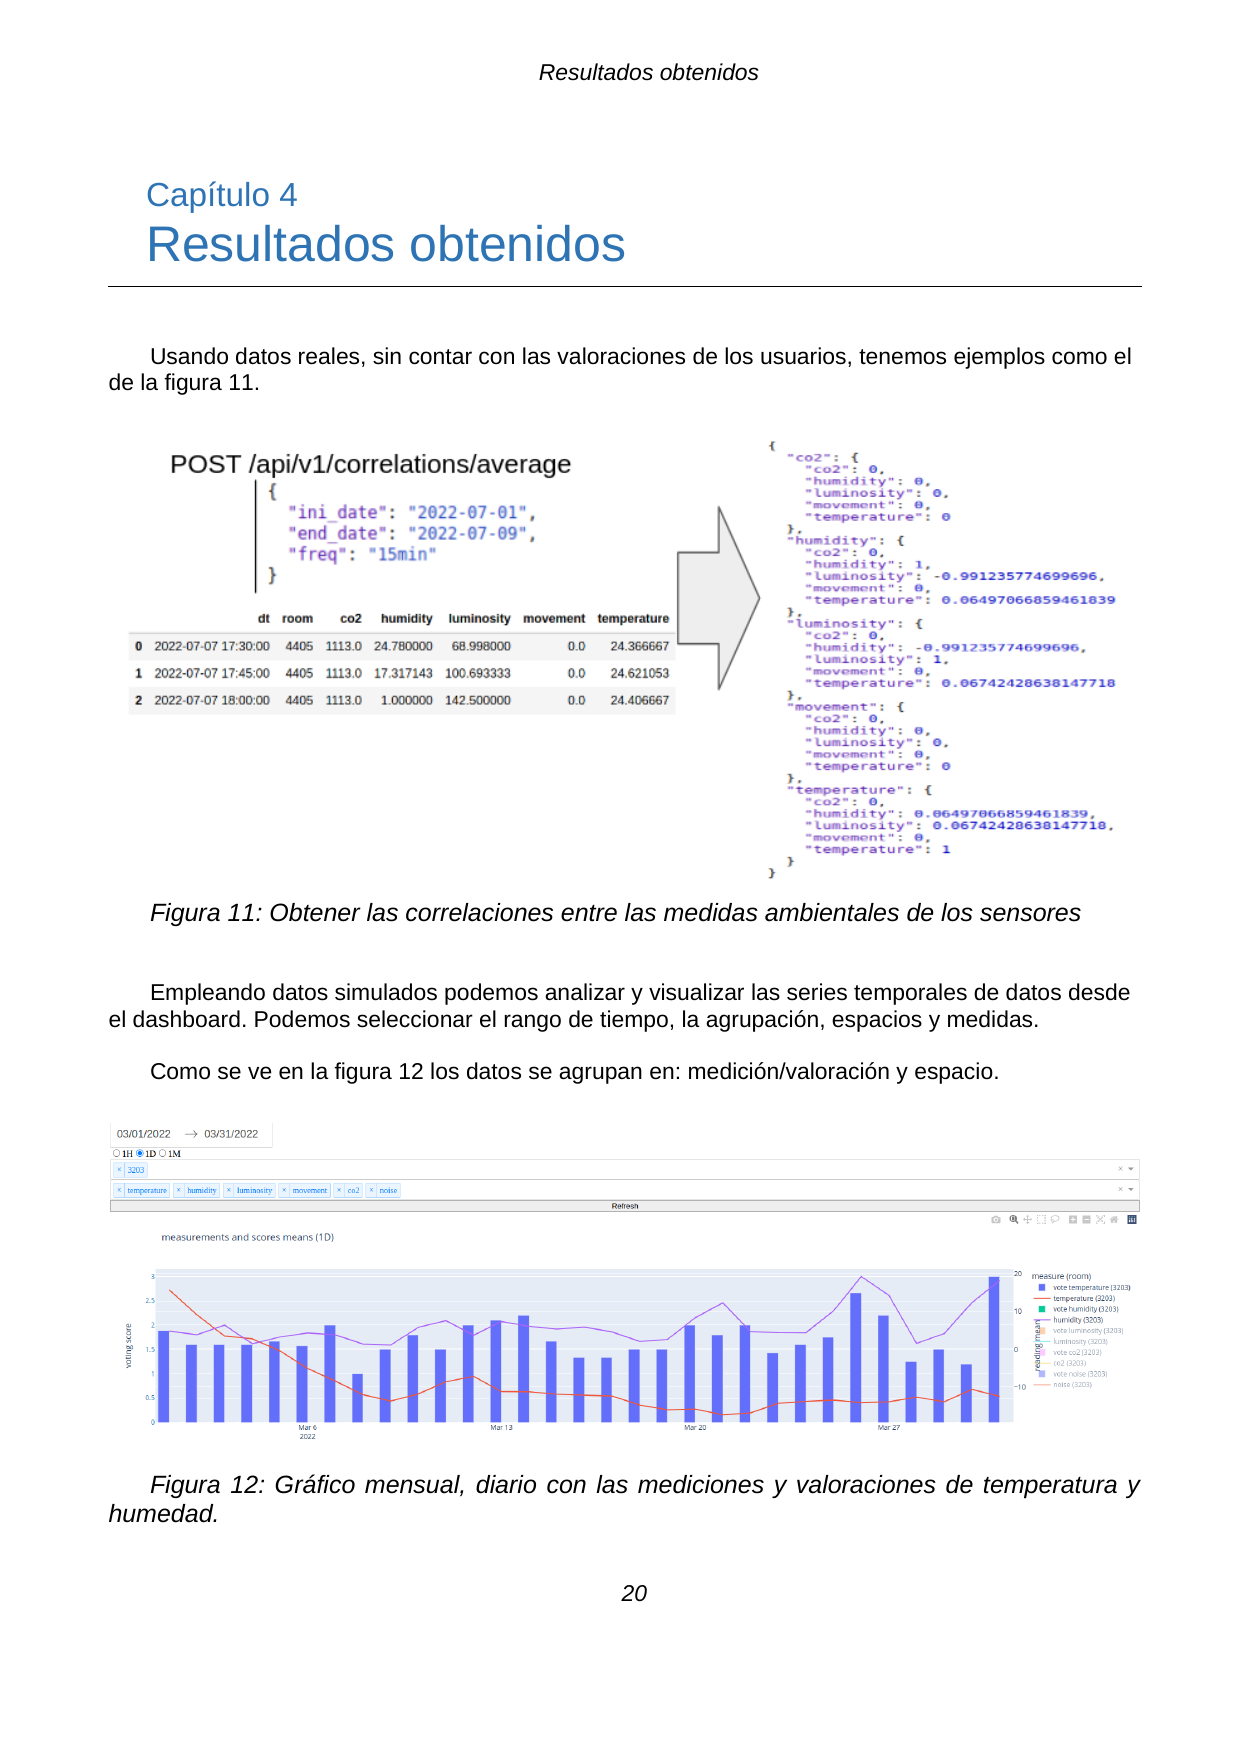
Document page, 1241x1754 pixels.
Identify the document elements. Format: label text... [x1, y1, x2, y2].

picture [108, 1123, 1142, 1458]
text Usando datos reales, sin contar con las valoraciones de los usuarios, tenemos ejemplos como el de la figura 11. [108, 343, 1142, 396]
text Empleando datos simulados podemos analizar y visualizar las series temporales de datos desde el dashboard. Podemos seleccionar el rango de tiempo, la agrupación, espacios y medidas. [108, 979, 1142, 1032]
picture [108, 434, 1142, 886]
text Como se ve en la figura 12 los datos se agrupan en: medición/valoración y espacio. [108, 1058, 1142, 1085]
text Figura 11: Obtener las correlaciones entre las medidas ambientales de los sensores [108, 886, 1142, 927]
text Figura 12: Gráfico mensual, diario con las mediciones y valoraciones de temperatura y humedad. [108, 1458, 1142, 1527]
subtitle Resultados obtenidos [146, 176, 1142, 271]
